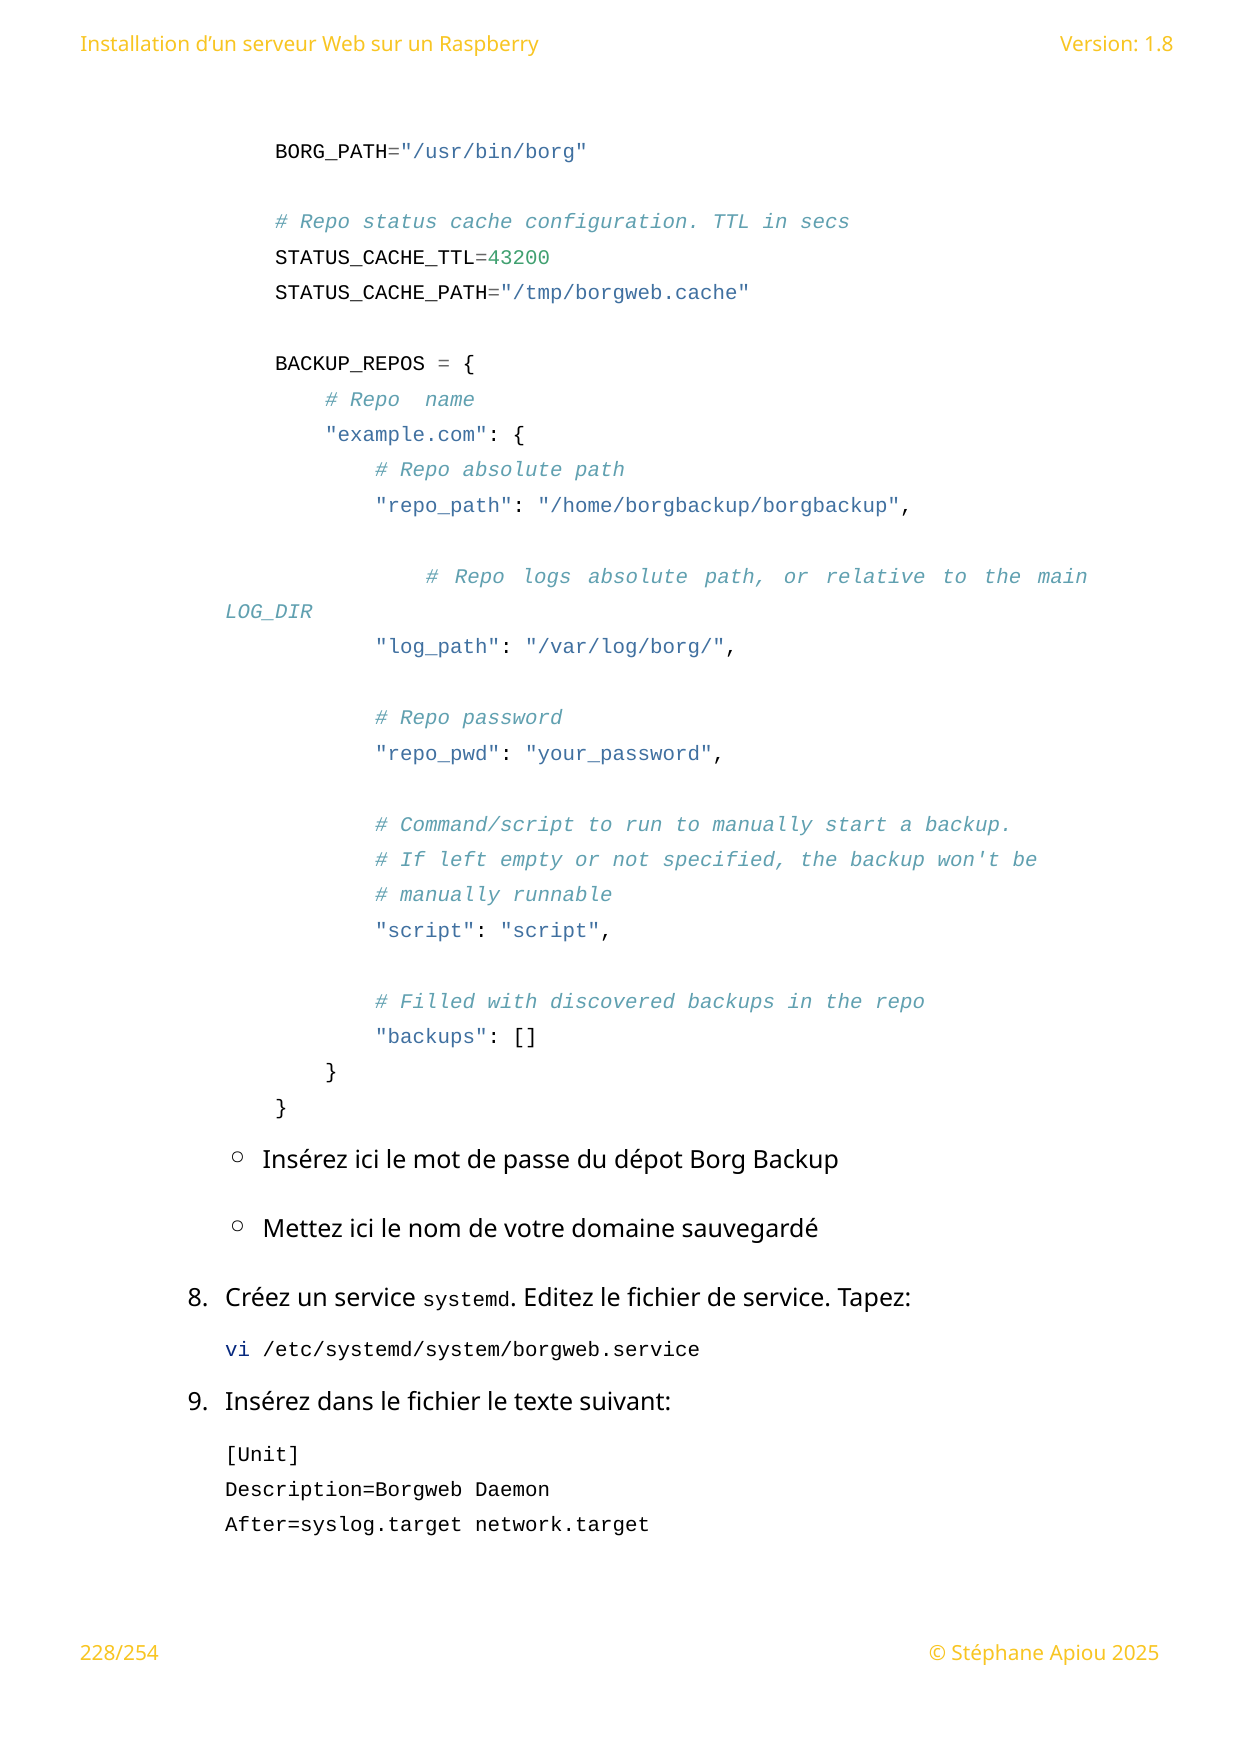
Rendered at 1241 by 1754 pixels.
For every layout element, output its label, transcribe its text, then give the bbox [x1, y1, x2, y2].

list Créez un service systemd. Editez le fichier de service. Tapez: [187, 1279, 1090, 1313]
list "backups": [] [187, 1026, 1090, 1050]
list BORG_PATH="/usr/bin/borg" [187, 141, 1090, 164]
list STATUS_CACHE_PATH="/tmp/borgweb.cache" [187, 282, 1090, 306]
list "script": "script", [187, 920, 1090, 943]
list # Repo name [187, 389, 1090, 412]
list "example.com": { [187, 424, 1090, 448]
list [Unit] [187, 1444, 1090, 1467]
list # Repo password [187, 707, 1090, 731]
list # Repo absolute path [187, 459, 1090, 483]
list Insérez dans le fichier le texte suivant: [187, 1384, 1090, 1418]
list "log_path": "/var/log/borg/", [187, 637, 1090, 660]
list Insérez ici le mot de passe du dépot Borg Backup [225, 1141, 1090, 1175]
list # If left empty or not specified, the backup won't be [187, 849, 1090, 873]
list # Repo logs absolute path, or relative to the main LOG_DIR [187, 566, 1090, 625]
list # Filled with discovered backups in the repo [187, 991, 1090, 1014]
list } [187, 1062, 1090, 1085]
list # Repo status cache configuration. TTL in secs [187, 212, 1090, 235]
list After=syslog.target network.target [187, 1514, 1090, 1538]
list STATUS_CACHE_TTL=43200 [187, 247, 1090, 271]
list Mettez ici le nom de votre domaine sauvegardé [225, 1210, 1090, 1244]
list vi /etc/systemd/system/borgweb.service [187, 1339, 1090, 1363]
list "repo_pwd": "your_password", [187, 743, 1090, 766]
list # manually runnable [187, 884, 1090, 908]
list "repo_path": "/home/borgbackup/borgbackup", [187, 495, 1090, 518]
list # Command/script to run to manually start a backup. [187, 814, 1090, 837]
list Description=Borgweb Daemon [187, 1479, 1090, 1503]
list } [187, 1097, 1090, 1121]
list BACKUP_REPOS = { [187, 353, 1090, 377]
